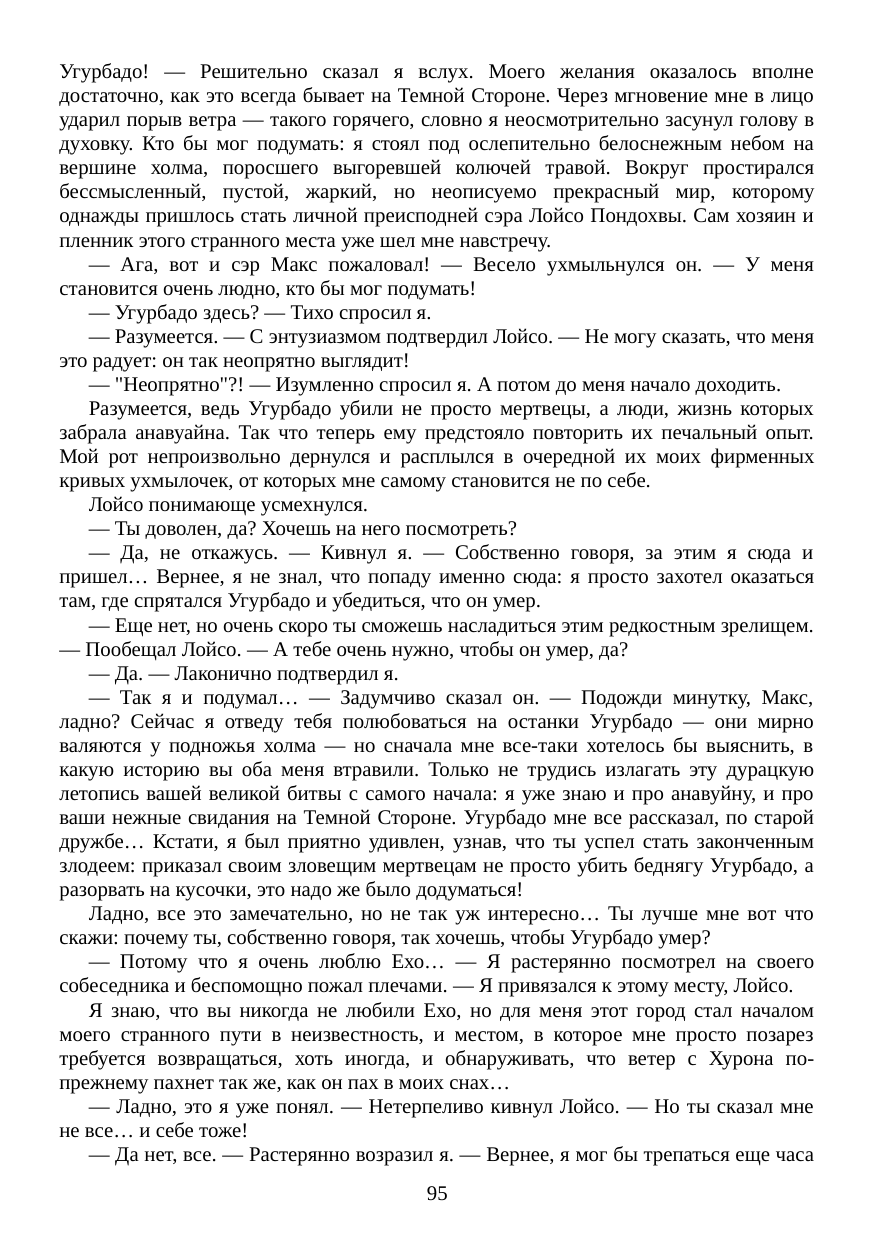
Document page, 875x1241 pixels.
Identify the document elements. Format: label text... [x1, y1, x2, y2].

text — Ладно, это я уже понял. — Нетерпеливо кивнул Лойсо. — Но ты сказал мне не все… и себе тоже! [59, 1094, 815, 1142]
text — Ты доволен, да? Хочешь на него посмотреть? [59, 516, 815, 540]
text — Разумеется. — С энтузиазмом подтвердил Лойсо. — Не могу сказать, что меня это радует: он так неопрятно выглядит! [59, 324, 815, 372]
text — Потому что я очень люблю Ехо… — Я растерянно посмотрел на своего собеседника и беспомощно пожал плечами. — Я привязался к этому месту, Лойсо. [59, 949, 815, 997]
text — Так я и подумал… — Задумчиво сказал он. — Подожди минутку, Макс, ладно? Сейчас я отведу тебя полюбоваться на останки Угурбадо — они мирно валяются у подножья холма — но сначала мне все-таки хотелось бы выяснить, в какую историю вы оба меня втравили. Только не трудись излагать эту дурацкую летопись вашей великой битвы с самого начала: я уже знаю и про анавуйну, и про ваши нежные свидания на Темной Стороне. Угурбадо мне все рассказал, по старой дружбе… Кстати, я был приятно удивлен, узнав, что ты успел стать законченным злодеем: приказал своим зловещим мертвецам не просто убить беднягу Угурбадо, а разорвать на кусочки, это надо же было додуматься! [59, 685, 815, 901]
text — Ага, вот и сэр Макс пожаловал! — Весело ухмыльнулся он. — У меня становится очень людно, кто бы мог подумать! [59, 252, 815, 300]
text Ладно, все это замечательно, но не так уж интересно… Ты лучше мне вот что скажи: почему ты, собственно говоря, так хочешь, чтобы Угурбадо умер? [59, 901, 815, 949]
text Угурбадо! — Решительно сказал я вслух. Моего желания оказалось вполне достаточно, как это всегда бывает на Темной Стороне. Через мгновение мне в лицо ударил порыв ветра — такого горячего, словно я неосмотрительно засунул голову в духовку. Кто бы мог подумать: я стоял под ослепительно белоснежным небом на вершине холма, поросшего выгоревшей колючей травой. Вокруг простирался бессмысленный, пустой, жаркий, но неописуемо прекрасный мир, которому однажды пришлось стать личной преисподней сэра Лойсо Пондохвы. Сам хозяин и пленник этого странного места уже шел мне навстречу. [59, 59, 815, 252]
text — Угурбадо здесь? — Тихо спросил я. [59, 300, 815, 324]
text Разумеется, ведь Угурбадо убили не просто мертвецы, а люди, жизнь которых забрала анавуайна. Так что теперь ему предстояло повторить их печальный опыт. Мой рот непроизвольно дернулся и расплылся в очередной их моих фирменных кривых ухмылочек, от которых мне самому становится не по себе. [59, 396, 815, 492]
text — "Неопрятно"?! — Изумленно спросил я. А потом до меня начало доходить. [59, 372, 815, 396]
text — Еще нет, но очень скоро ты сможешь насладиться этим редкостным зрелищем. — Пообещал Лойсо. — А тебе очень нужно, чтобы он умер, да? [59, 612, 815, 661]
text Лойсо понимающе усмехнулся. [59, 492, 815, 516]
text — Да, не откажусь. — Кивнул я. — Собственно говоря, за этим я сюда и пришел… Вернее, я не знал, что попаду именно сюда: я просто захотел оказаться там, где спрятался Угурбадо и убедиться, что он умер. [59, 540, 815, 612]
text Я знаю, что вы никогда не любили Ехо, но для меня этот город стал началом моего странного пути в неизвестность, и местом, в которое мне просто позарез требуется возвращаться, хоть иногда, и обнаруживать, что ветер с Хурона по-прежнему пахнет так же, как он пах в моих снах… [59, 997, 815, 1094]
text — Да. — Лаконично подтвердил я. [59, 661, 815, 685]
text — Да нет, все. — Растерянно возразил я. — Вернее, я мог бы трепаться еще часа [59, 1142, 815, 1166]
